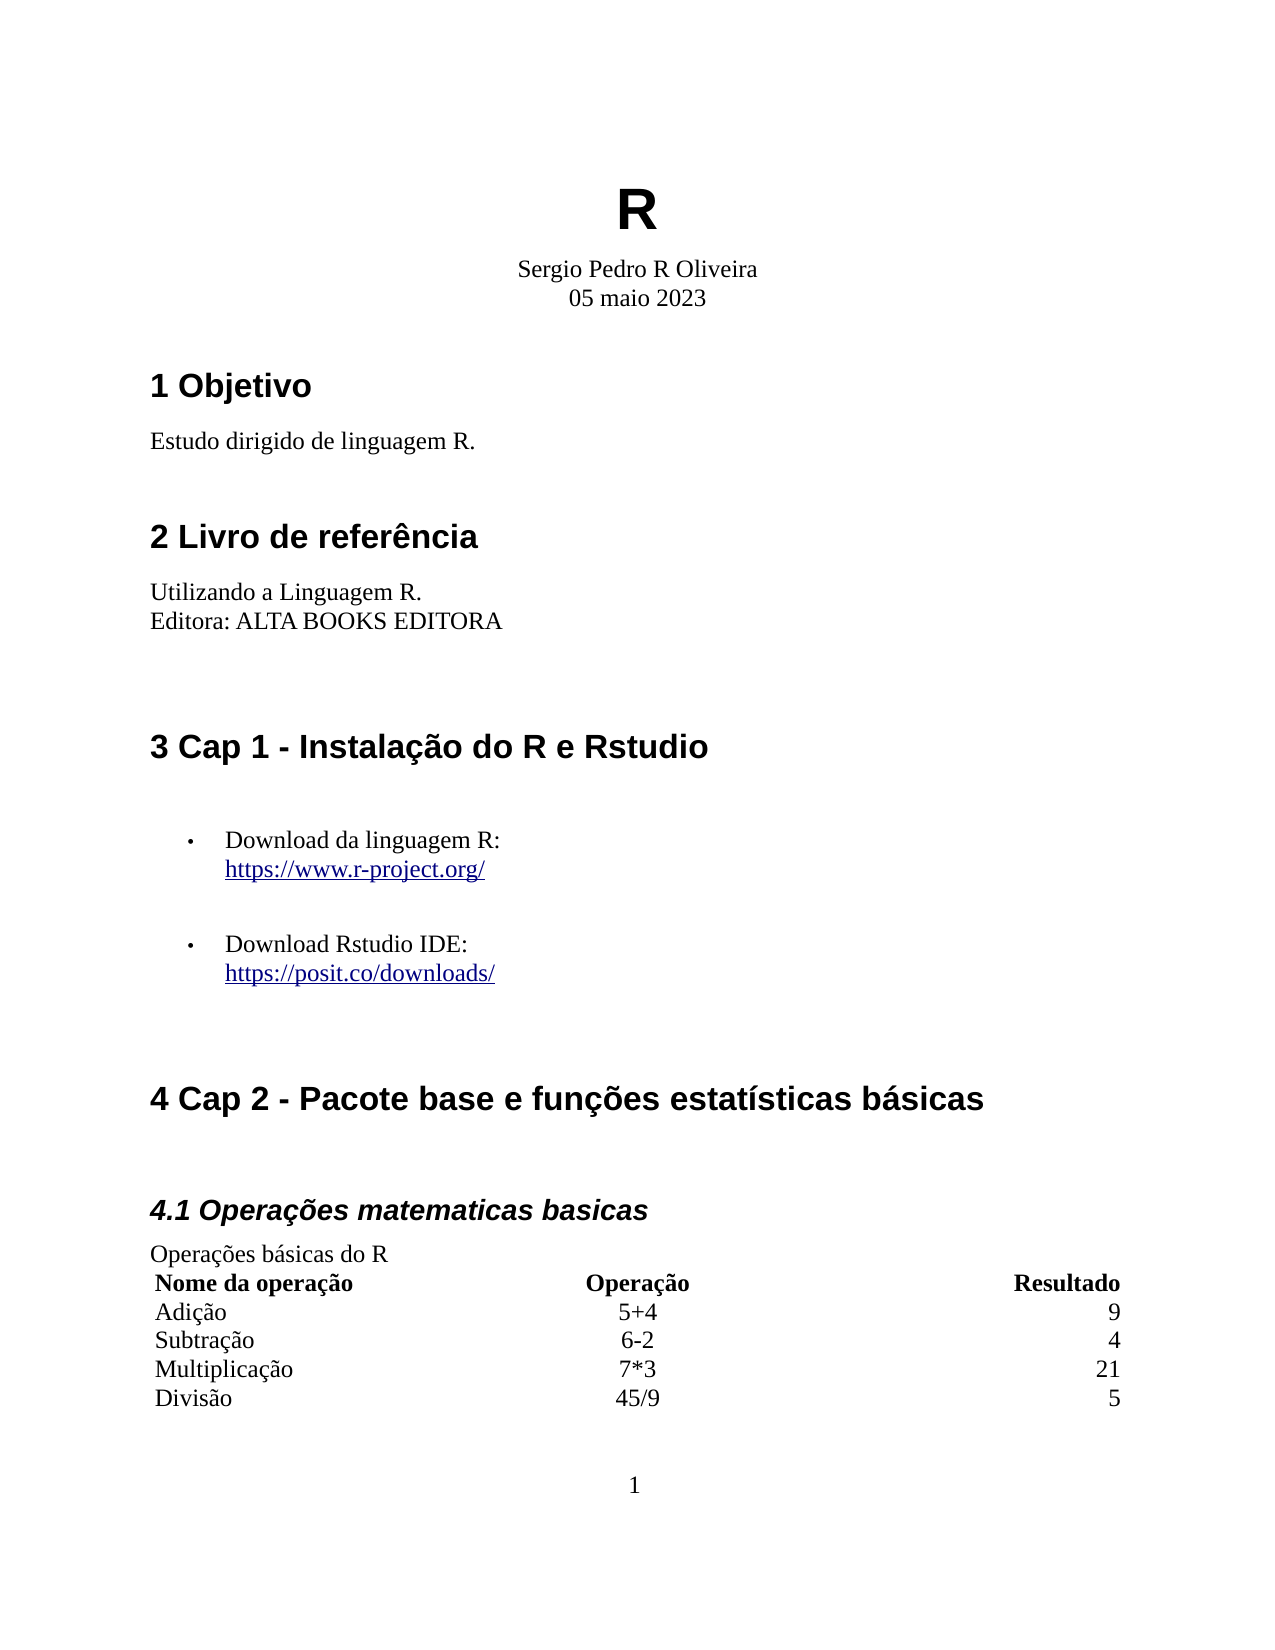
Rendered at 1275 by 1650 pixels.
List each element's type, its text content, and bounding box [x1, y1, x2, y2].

table_cell Multiplicação [150, 1354, 475, 1383]
text Sergio Pedro R Oliveira [150, 254, 1125, 283]
table_header Nome da operação [150, 1268, 475, 1297]
table_header Resultado [800, 1268, 1125, 1297]
list Download da linguagem R: https://www.r-project.org/ [187, 825, 1125, 911]
subtitle 4.1 Operações matematicas basicas [150, 1193, 1125, 1227]
subtitle 3 Cap 1 - Instalação do R e Rstudio [150, 726, 1125, 804]
table_cell 5 [800, 1383, 1125, 1412]
text Estudo dirigido de linguagem R. [150, 426, 1125, 483]
subtitle 4 Cap 2 - Pacote base e funções estatísticas básicas [150, 1078, 1125, 1156]
table_header Operação [475, 1268, 800, 1297]
table_cell Divisão [150, 1383, 475, 1412]
table_cell 6-2 [475, 1325, 800, 1354]
table_cell 21 [800, 1354, 1125, 1383]
table_cell 7*3 [475, 1354, 800, 1383]
text Utilizando a Linguagem R. Editora: ALTA BOOKS EDITORA [150, 577, 1125, 664]
table_cell Subtração [150, 1325, 475, 1354]
table_cell 4 [800, 1325, 1125, 1354]
table_cell 45/9 [475, 1383, 800, 1412]
subtitle 2 Livro de referência [150, 517, 1125, 556]
list Download Rstudio IDE: https://posit.co/downloads/ [187, 929, 1125, 1016]
table_cell 5+4 [475, 1297, 800, 1325]
table_cell Adição [150, 1297, 475, 1325]
table_cell 9 [800, 1297, 1125, 1325]
subtitle 1 Objetivo [150, 366, 1125, 404]
text Operações básicas do R [150, 1239, 1125, 1268]
title R [150, 175, 1125, 242]
text 05 maio 2023 [150, 283, 1125, 312]
